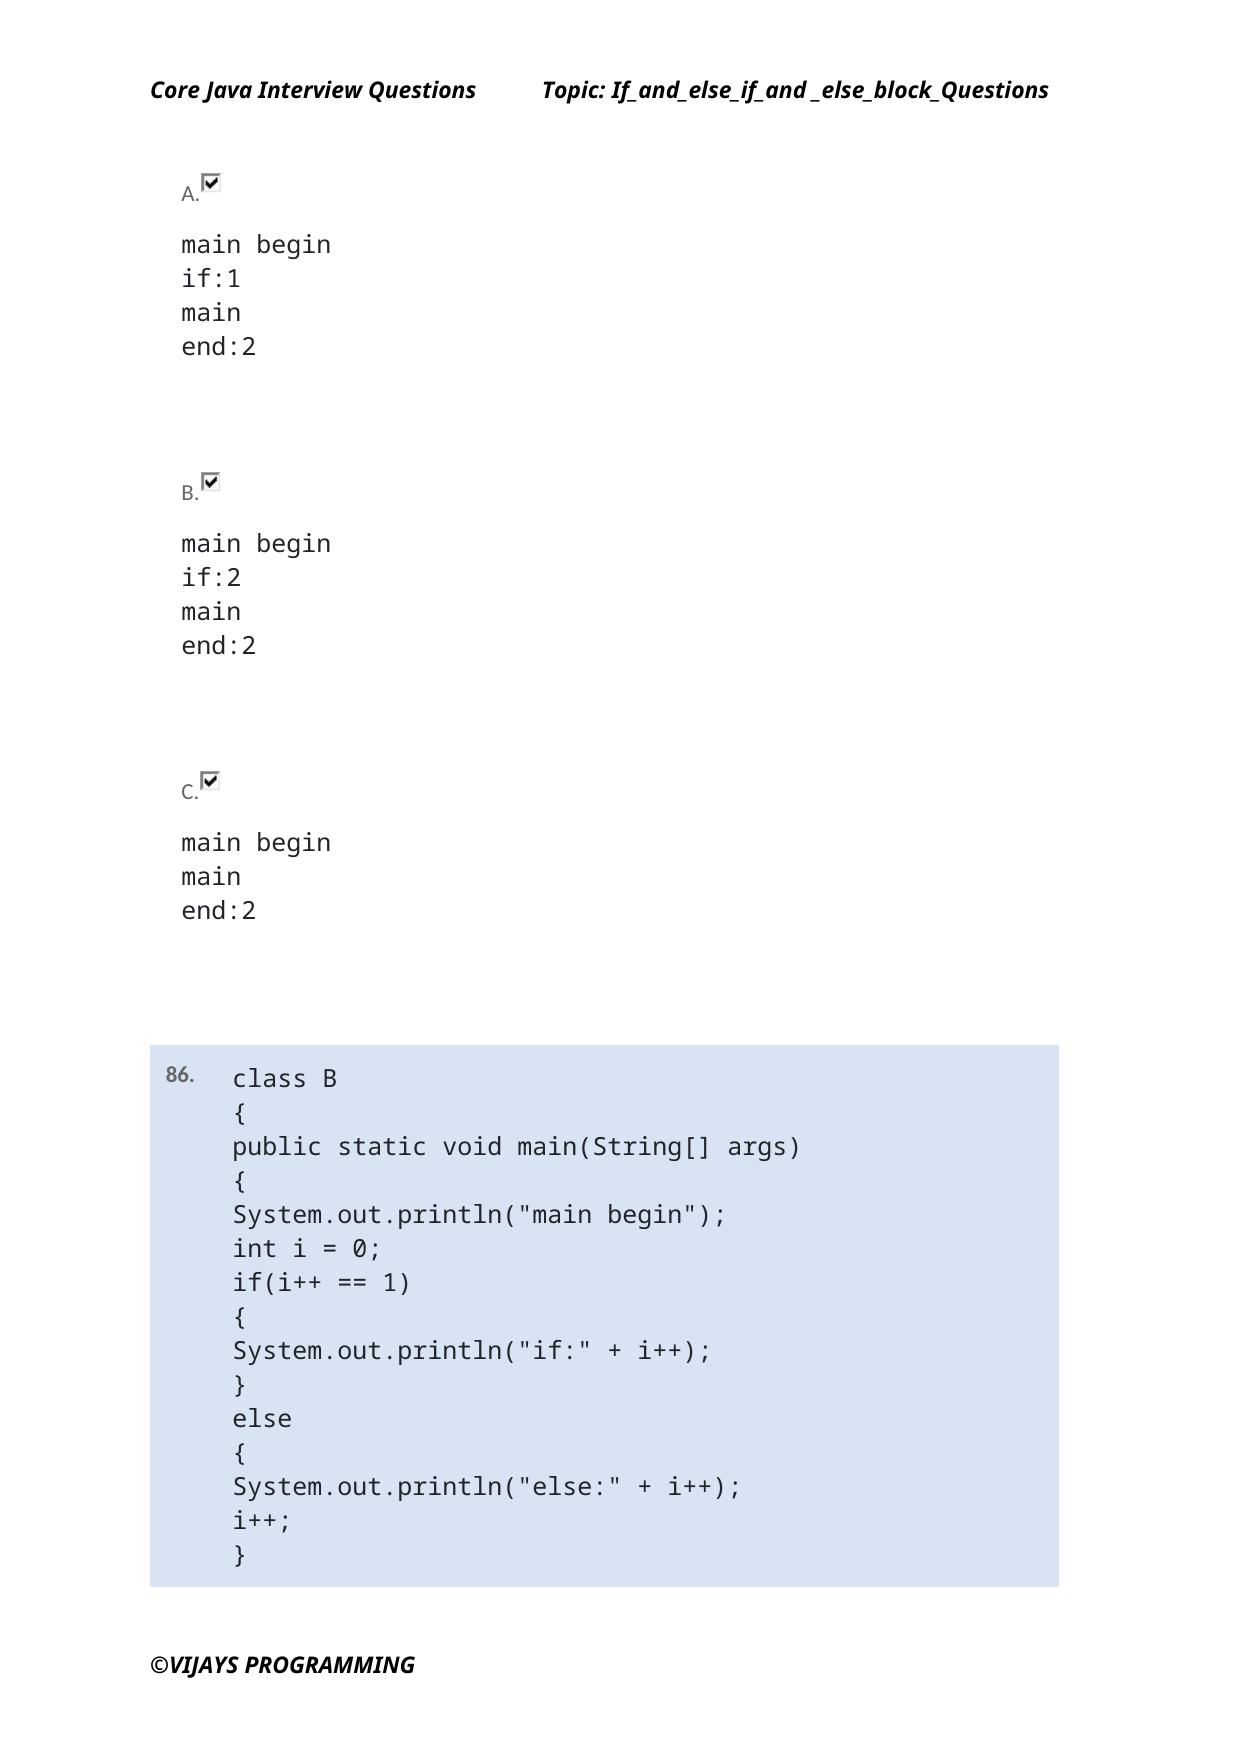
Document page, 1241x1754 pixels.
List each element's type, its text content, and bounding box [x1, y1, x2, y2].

table_header C. main begin main end:2 [181, 764, 332, 1029]
table_cell class B { public static void main(String[] args) { System.out.println("main begin"); int i = 0; if(i++ == 1) { System.out.println("if:" + i++); } else { System.out.println("else:" + i++); i++; } [216, 1045, 1059, 1587]
table_cell 86. [150, 1045, 216, 1587]
table_cell [150, 150, 1090, 1044]
table_header A. main begin if:1 main end:2 [181, 166, 332, 465]
table_cell [1059, 1045, 1090, 1587]
table_header B. main begin if:2 main end:2 [181, 465, 332, 764]
